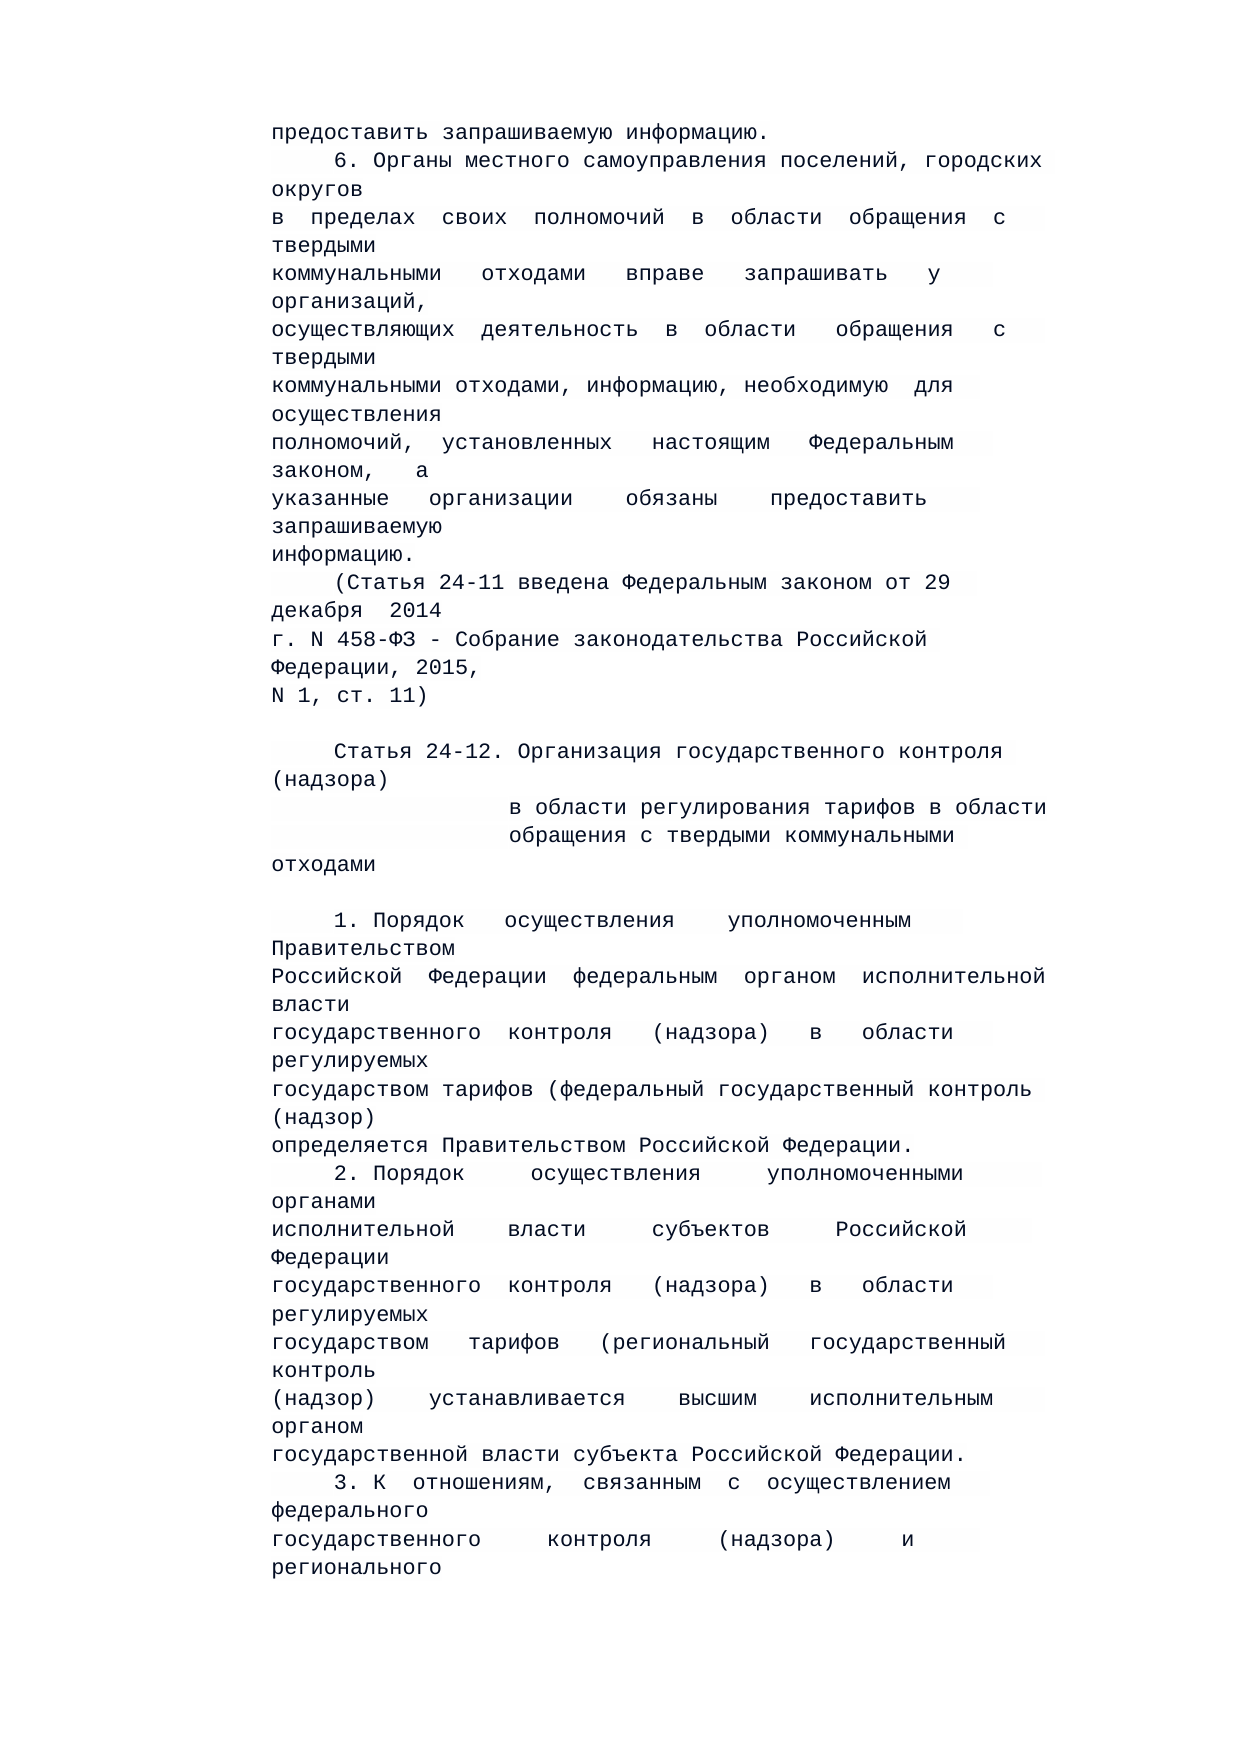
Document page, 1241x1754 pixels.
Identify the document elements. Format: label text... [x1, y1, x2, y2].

text 6. Органы местного самоуправления поселений, городских округов [271, 146, 1058, 202]
text Российской Федерации федеральным органом исполнительной власти [271, 962, 1058, 1018]
text 1. Порядок осуществления уполномоченным Правительством [271, 906, 1058, 962]
text осуществляющих деятельность в области обращения с твердыми [271, 315, 1058, 371]
text коммунальными отходами вправе запрашивать у организаций, [271, 259, 1058, 315]
text 2. Порядок осуществления уполномоченными органами [271, 1159, 1058, 1215]
text (надзор) устанавливается высшим исполнительным органом [271, 1384, 1058, 1440]
text государством тарифов (региональный государственный контроль [271, 1327, 1058, 1384]
text в пределах своих полномочий в области обращения с твердыми [271, 202, 1058, 259]
text государственного контроля (надзора) в области регулируемых [271, 1271, 1058, 1327]
text (Статья 24-11 введена Федеральным законом от 29 декабря 2014 [271, 568, 1058, 624]
text в области регулирования тарифов в области [271, 793, 1058, 821]
text государственной власти субъекта Российской Федерации. [271, 1440, 1058, 1468]
text определяется Правительством Российской Федерации. [271, 1131, 1058, 1159]
text N 1, ст. 11) [271, 681, 1058, 709]
text полномочий, установленных настоящим Федеральным законом, а [271, 427, 1058, 484]
text коммунальными отходами, информацию, необходимую для осуществления [271, 371, 1058, 427]
text государством тарифов (федеральный государственный контроль (надзор) [271, 1074, 1058, 1131]
text г. N 458-ФЗ - Собрание законодательства Российской Федерации, 2015, [271, 624, 1058, 681]
text обращения с твердыми коммунальными отходами [271, 821, 1058, 877]
text информацию. [271, 540, 1058, 568]
text предоставить запрашиваемую информацию. [271, 118, 1058, 146]
text государственного контроля (надзора) и регионального [271, 1524, 1058, 1581]
text указанные организации обязаны предоставить запрашиваемую [271, 484, 1058, 540]
text 3. К отношениям, связанным с осуществлением федерального [271, 1468, 1058, 1524]
text государственного контроля (надзора) в области регулируемых [271, 1018, 1058, 1074]
text исполнительной власти субъектов Российской Федерации [271, 1215, 1058, 1271]
text Статья 24-12. Организация государственного контроля (надзора) [271, 737, 1058, 793]
